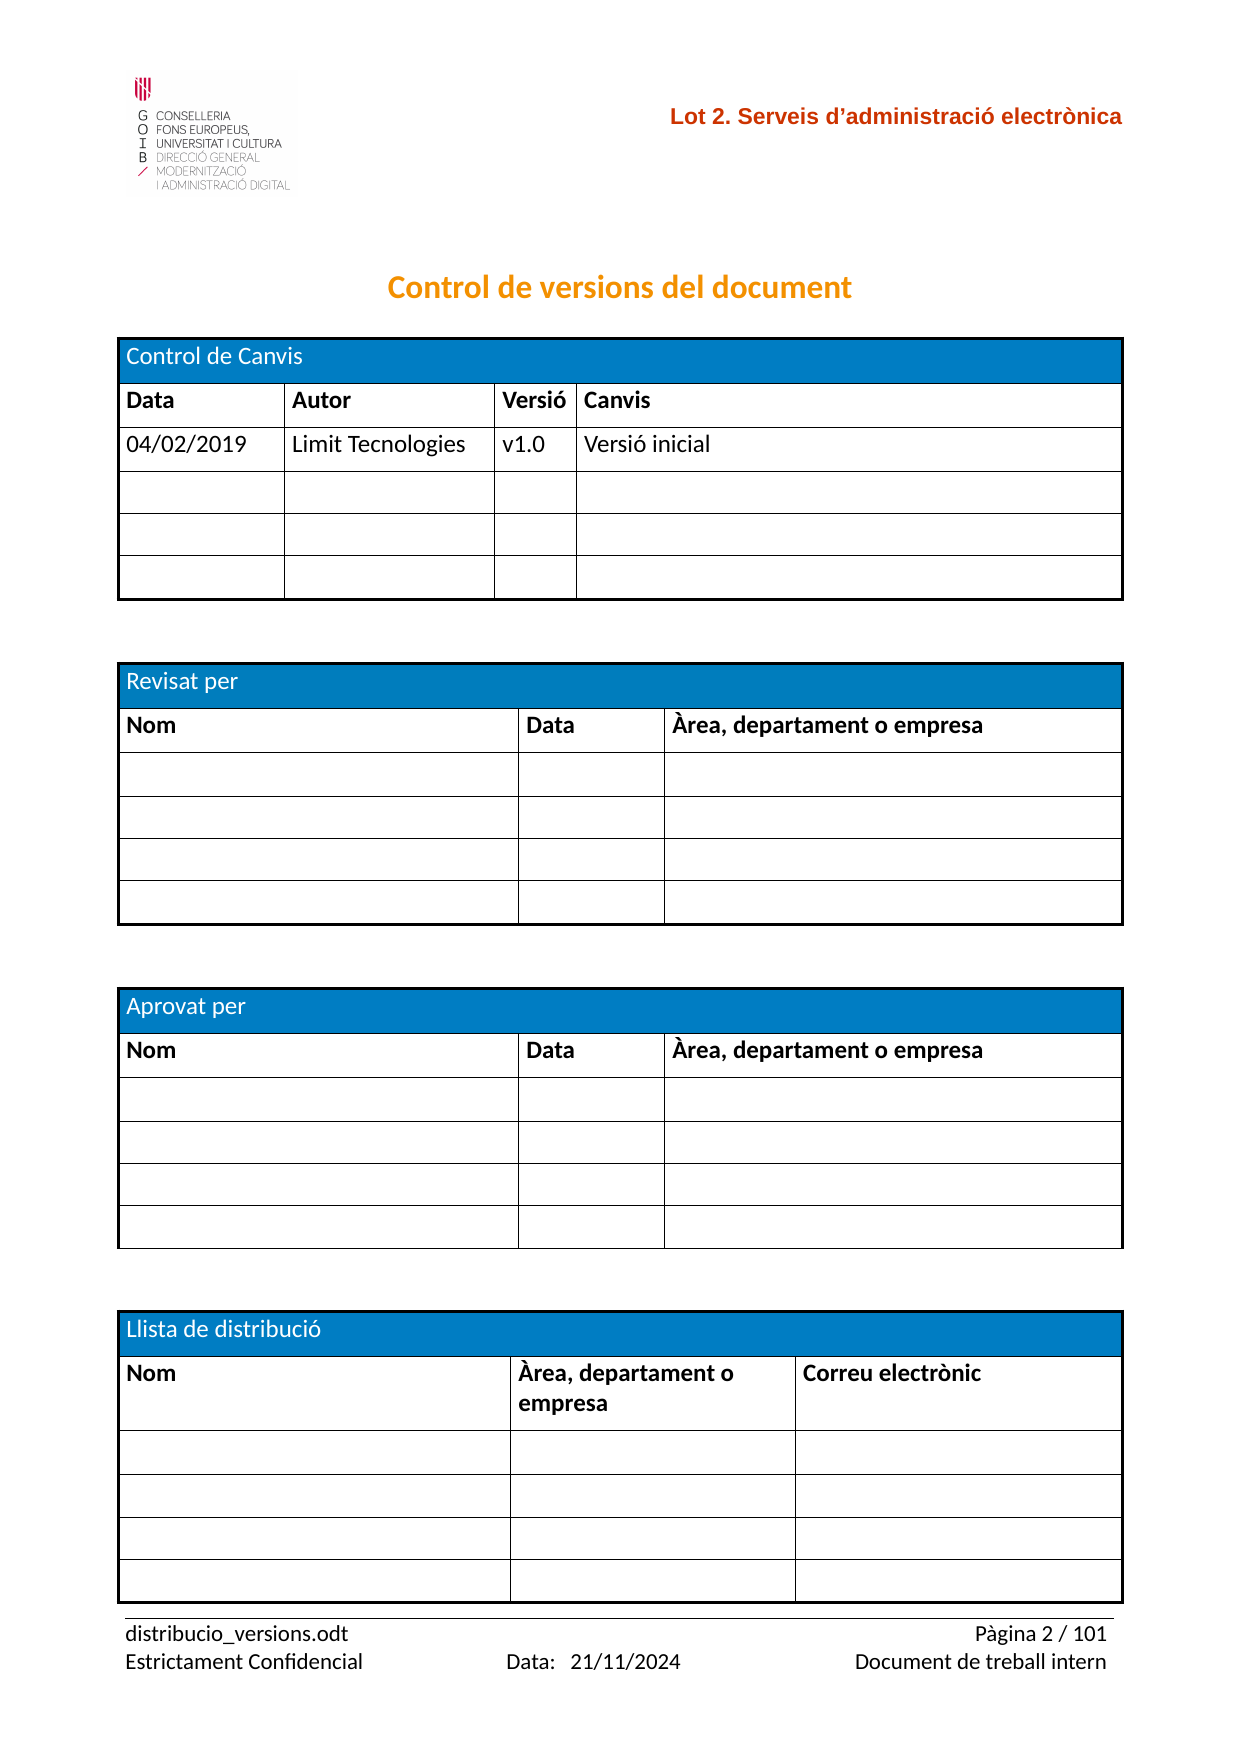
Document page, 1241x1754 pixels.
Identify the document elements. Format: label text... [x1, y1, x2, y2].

table_cell [120, 1475, 510, 1517]
table_cell Canvis [577, 384, 1121, 427]
table_cell [495, 514, 576, 555]
table_cell [120, 881, 518, 922]
table_cell [285, 556, 494, 597]
table_cell Àrea, departament o empresa [665, 1034, 1121, 1077]
table_cell [120, 472, 284, 513]
table_cell [511, 1475, 795, 1517]
table_cell [495, 472, 576, 513]
table_cell [519, 1206, 664, 1247]
table_cell [519, 881, 664, 922]
table_cell [665, 839, 1121, 880]
table_cell [285, 472, 494, 513]
table_cell [665, 753, 1121, 796]
table_cell [511, 1431, 795, 1474]
table_cell [577, 556, 1121, 597]
table_cell [495, 556, 576, 597]
table_cell Data [120, 384, 284, 427]
table_header Revisat per [120, 665, 1121, 708]
table_cell [519, 1122, 664, 1163]
table_cell Àrea, departament o empresa [511, 1357, 795, 1430]
table_cell Data [519, 1034, 664, 1077]
table_cell Data [519, 709, 664, 752]
table_cell [120, 839, 518, 880]
table_cell [577, 514, 1121, 555]
table_cell [120, 1164, 518, 1205]
table_cell Nom [120, 709, 518, 752]
table_cell [120, 1206, 518, 1247]
table_cell Nom [120, 1357, 510, 1430]
table_cell [120, 1122, 518, 1163]
table_cell [665, 1164, 1121, 1205]
table_cell [519, 753, 664, 796]
table_cell [796, 1518, 1121, 1559]
table_cell Autor [285, 384, 494, 427]
table_cell [120, 1518, 510, 1559]
table_cell [120, 514, 284, 555]
picture [126, 70, 299, 197]
table_cell v1.0 [495, 428, 576, 471]
table_cell [120, 753, 518, 796]
table_cell [796, 1431, 1121, 1474]
table_cell [120, 1560, 510, 1601]
table_cell [577, 472, 1121, 513]
table_cell 04/02/2019 [120, 428, 284, 471]
subtitle Control de versions del document [118, 266, 1122, 307]
table_cell [665, 1206, 1121, 1247]
table_cell [519, 797, 664, 838]
table_cell Nom [120, 1034, 518, 1077]
table_cell [796, 1560, 1121, 1601]
table_cell [665, 881, 1121, 922]
table_cell Versió inicial [577, 428, 1121, 471]
table_cell Versió [495, 384, 576, 427]
table_cell Limit Tecnologies [285, 428, 494, 471]
table_cell [285, 514, 494, 555]
table_cell [120, 1431, 510, 1474]
table_cell [519, 839, 664, 880]
table_cell [120, 556, 284, 597]
table_cell [519, 1164, 664, 1205]
table_cell [511, 1518, 795, 1559]
table_cell Correu electrònic [796, 1357, 1121, 1430]
table_cell [120, 1078, 518, 1121]
table_cell Àrea, departament o empresa [665, 709, 1121, 752]
table_cell [519, 1078, 664, 1121]
table_cell [665, 797, 1121, 838]
table_cell [665, 1122, 1121, 1163]
table_cell [665, 1078, 1121, 1121]
table_cell [796, 1475, 1121, 1517]
table_header Llista de distribució [120, 1313, 1121, 1356]
table_header Aprovat per [120, 990, 1121, 1033]
table_header Control de Canvis [120, 340, 1121, 383]
table_cell [120, 797, 518, 838]
table_cell [511, 1560, 795, 1601]
